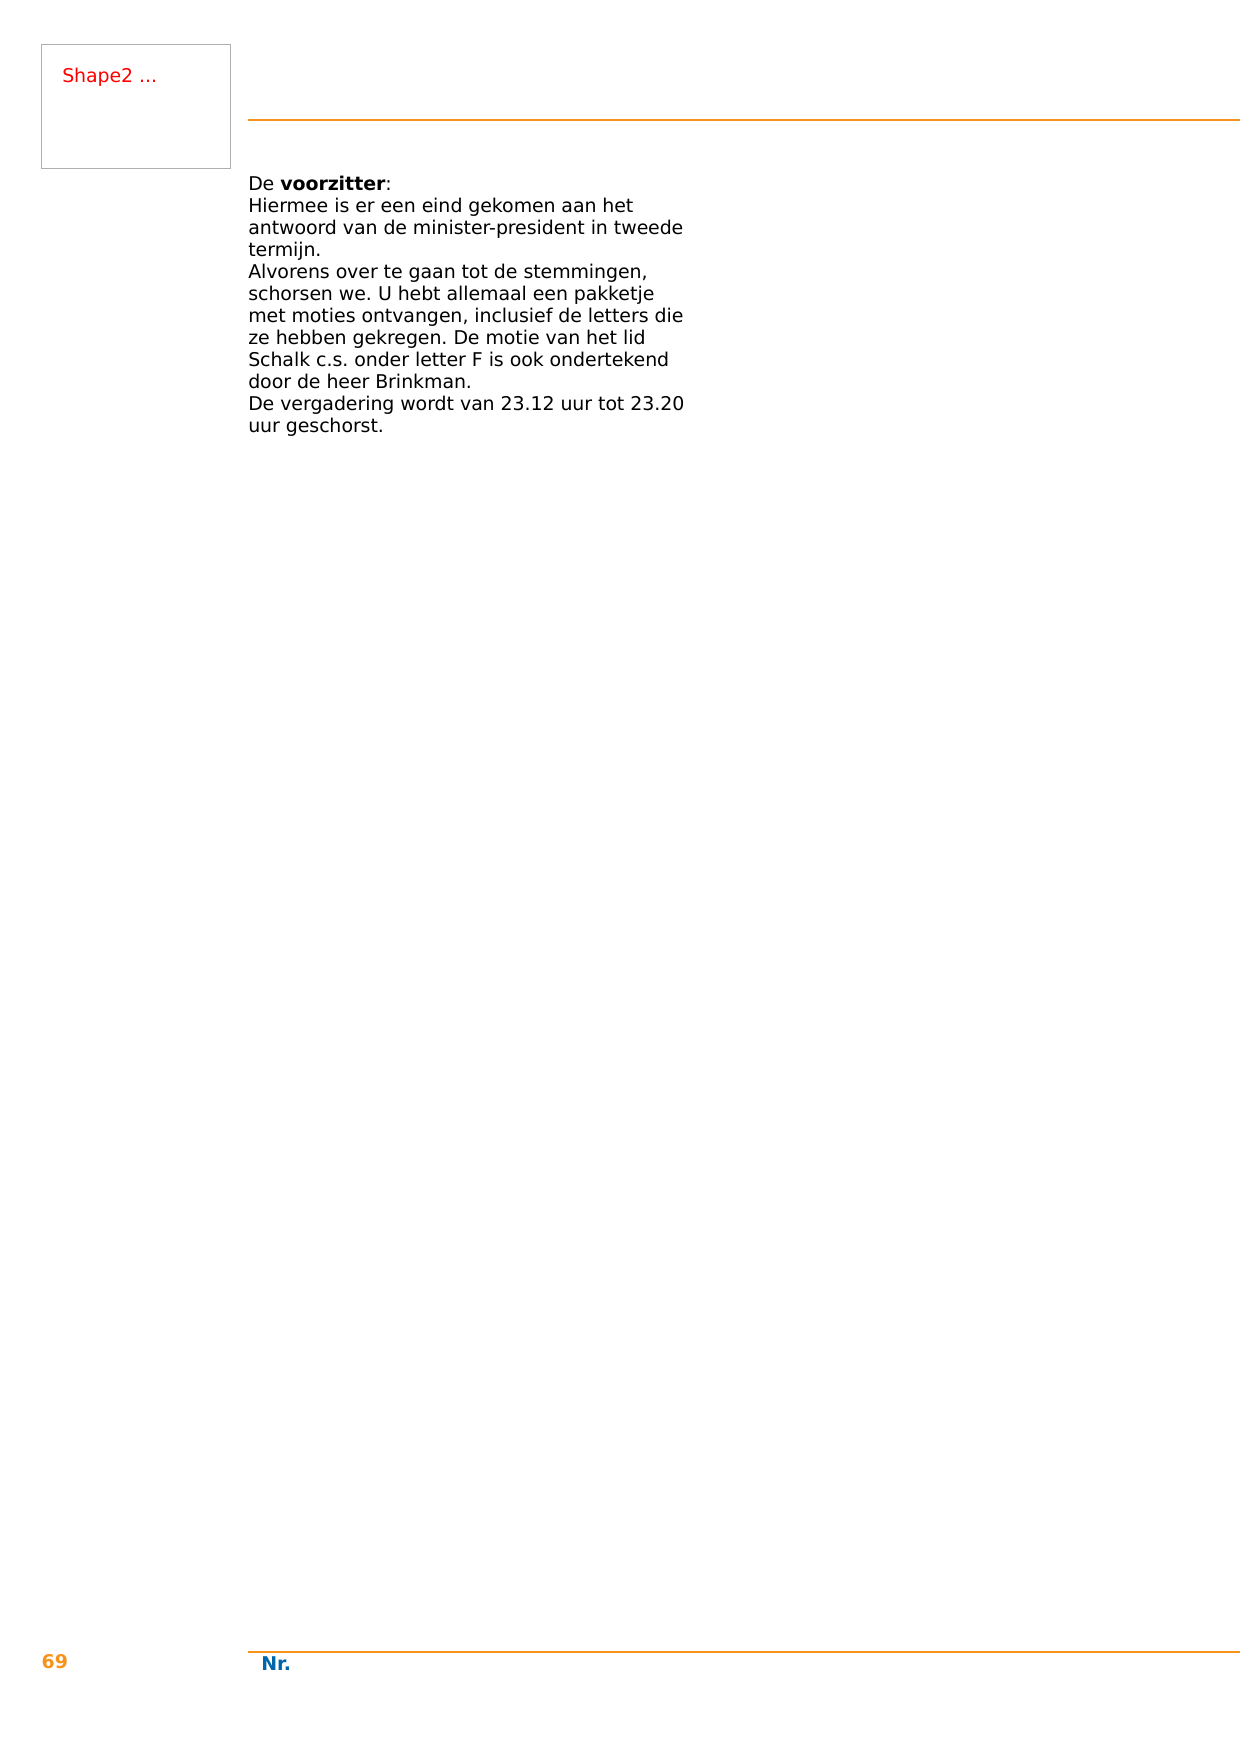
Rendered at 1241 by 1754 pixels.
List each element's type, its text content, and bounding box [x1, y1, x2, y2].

text Alvorens over te gaan tot de stemmingen, schorsen we. U hebt allemaal een pakketje met moties ontvangen, inclusief de letters die ze hebben gekregen. De motie van het lid Schalk c.s. onder letter F is ook ondertekend door de heer Brinkman. [248, 261, 691, 393]
text De vergadering wordt van 23.12 uur tot 23.20 uur geschorst. [248, 393, 691, 437]
text Hiermee is er een eind gekomen aan het antwoord van de minister-president in tweede termijn. [248, 195, 691, 261]
text De voorzitter: [248, 173, 691, 195]
